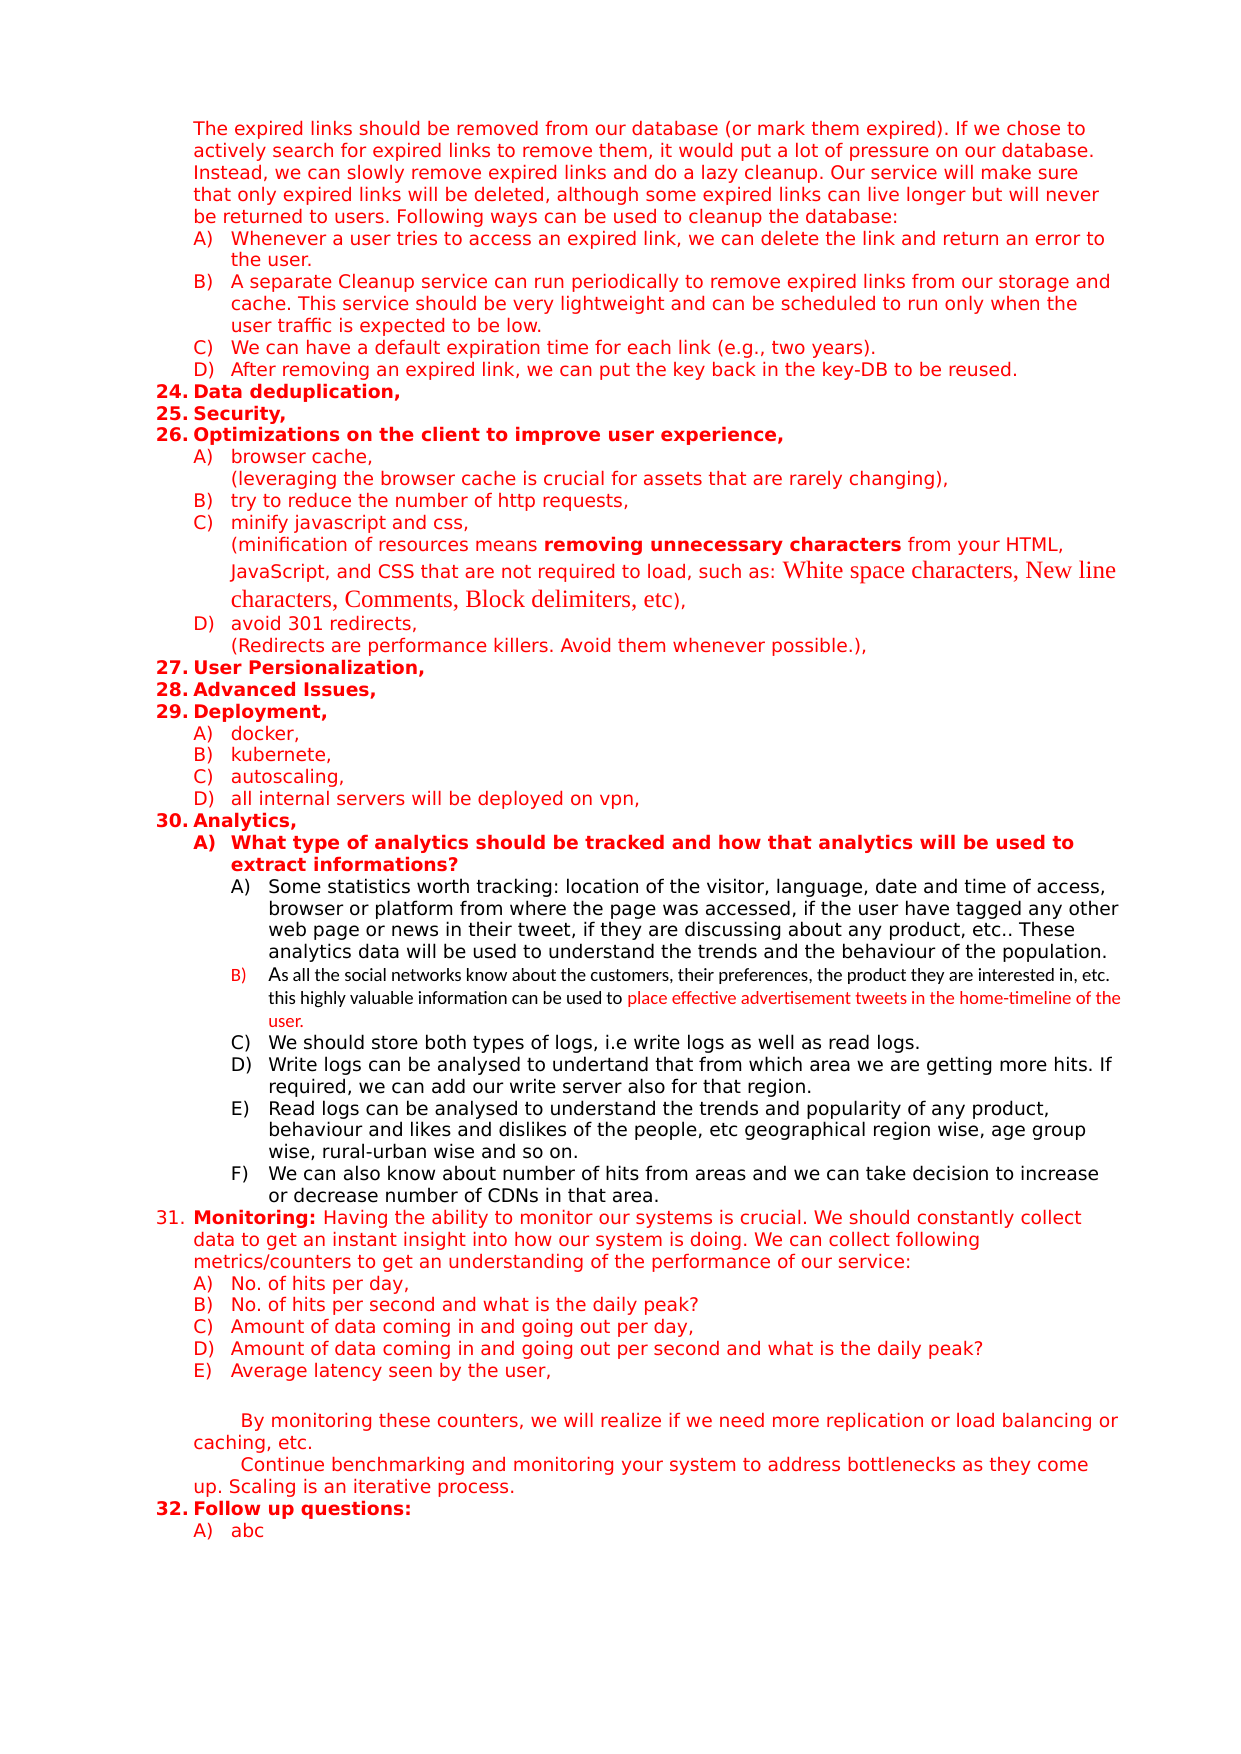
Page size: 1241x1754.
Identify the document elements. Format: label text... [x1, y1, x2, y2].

list The expired links should be removed from our database (or mark them expired). If we chose to actively search for expired links to remove them, it would put a lot of pressure on our database. Instead, we can slowly remove expired links and do a lazy cleanup. Our service will make sure that only expired links will be deleted, although some expired links can live longer but will never be returned to users. Following ways can be used to cleanup the database: [156, 118, 1122, 227]
list Continue benchmarking and monitoring your system to address bottlenecks as they come up. Scaling is an iterative process. [156, 1454, 1122, 1498]
list Whenever a user tries to access an expired link, we can delete the link and return an error to the user. [193, 227, 1122, 271]
list (leveraging the browser cache is crucial for assets that are rarely changing), [193, 468, 1122, 490]
list Analytics, [156, 810, 1122, 832]
list minify javascript and css, [193, 512, 1122, 534]
list No. of hits per second and what is the daily peak? [193, 1294, 1122, 1316]
list Average latency seen by the user, [193, 1360, 1122, 1382]
list We should store both types of logs, i.e write logs as well as read logs. [231, 1032, 1122, 1054]
list docker, [193, 722, 1122, 744]
list Data deduplication, [156, 381, 1122, 402]
list browser cache, [193, 446, 1122, 468]
list Follow up questions: [156, 1498, 1122, 1519]
list (minification of resources means removing unnecessary characters from your HTML, JavaScript, and CSS that are not required to load, such as: White space characters, New line characters, Comments, Block delimiters, etc), [193, 534, 1122, 613]
list We can also know about number of hits from areas and we can take decision to increase or decrease number of CDNs in that area. [231, 1163, 1122, 1207]
list abc [193, 1519, 1122, 1541]
list autoscaling, [193, 766, 1122, 788]
list Advanced Issues, [156, 679, 1122, 701]
list We can have a default expiration time for each link (e.g., two years). [193, 337, 1122, 359]
list Write logs can be analysed to undertand that from which area we are getting more hits. If required, we can add our write server also for that region. [231, 1054, 1122, 1097]
list Amount of data coming in and going out per second and what is the daily peak? [193, 1338, 1122, 1360]
list all internal servers will be deployed on vpn, [193, 788, 1122, 810]
list What type of analytics should be tracked and how that analytics will be used to extract informations? [193, 832, 1122, 876]
list Amount of data coming in and going out per day, [193, 1316, 1122, 1338]
list Deployment, [156, 701, 1122, 722]
list After removing an expired link, we can put the key back in the key-DB to be reused. [193, 359, 1122, 381]
list try to reduce the number of http requests, [193, 490, 1122, 512]
list Read logs can be analysed to understand the trends and popularity of any product, behaviour and likes and dislikes of the people, etc geographical region wise, age group wise, rural-urban wise and so on. [231, 1097, 1122, 1163]
list A separate Cleanup service can run periodically to remove expired links from our storage and cache. This service should be very lightweight and can be scheduled to run only when the user traffic is expected to be low. [193, 271, 1122, 337]
list User Persionalization, [156, 657, 1122, 679]
list As all the social networks know about the customers, their preferences, the product they are interested in, etc. this highly valuable information can be used to place effective advertisement tweets in the home-timeline of the user. [231, 963, 1122, 1032]
list Security, [156, 402, 1122, 424]
list avoid 301 redirects, [193, 613, 1122, 635]
list Monitoring: Having the ability to monitor our systems is crucial. We should constantly collect data to get an instant insight into how our system is doing. We can collect following metrics/counters to get an understanding of the performance of our service: [156, 1207, 1122, 1272]
list (Redirects are performance killers. Avoid them whenever possible.), [193, 635, 1122, 657]
list No. of hits per day, [193, 1272, 1122, 1294]
list Some statistics worth tracking: location of the visitor, language, date and time of access, browser or platform from where the page was accessed, if the user have tagged any other web page or news in their tweet, if they are discussing about any product, etc.. These analytics data will be used to understand the trends and the behaviour of the population. [231, 876, 1122, 963]
list By monitoring these counters, we will realize if we need more replication or load balancing or caching, etc. [156, 1410, 1122, 1454]
list kubernete, [193, 744, 1122, 766]
list Optimizations on the client to improve user experience, [156, 424, 1122, 446]
